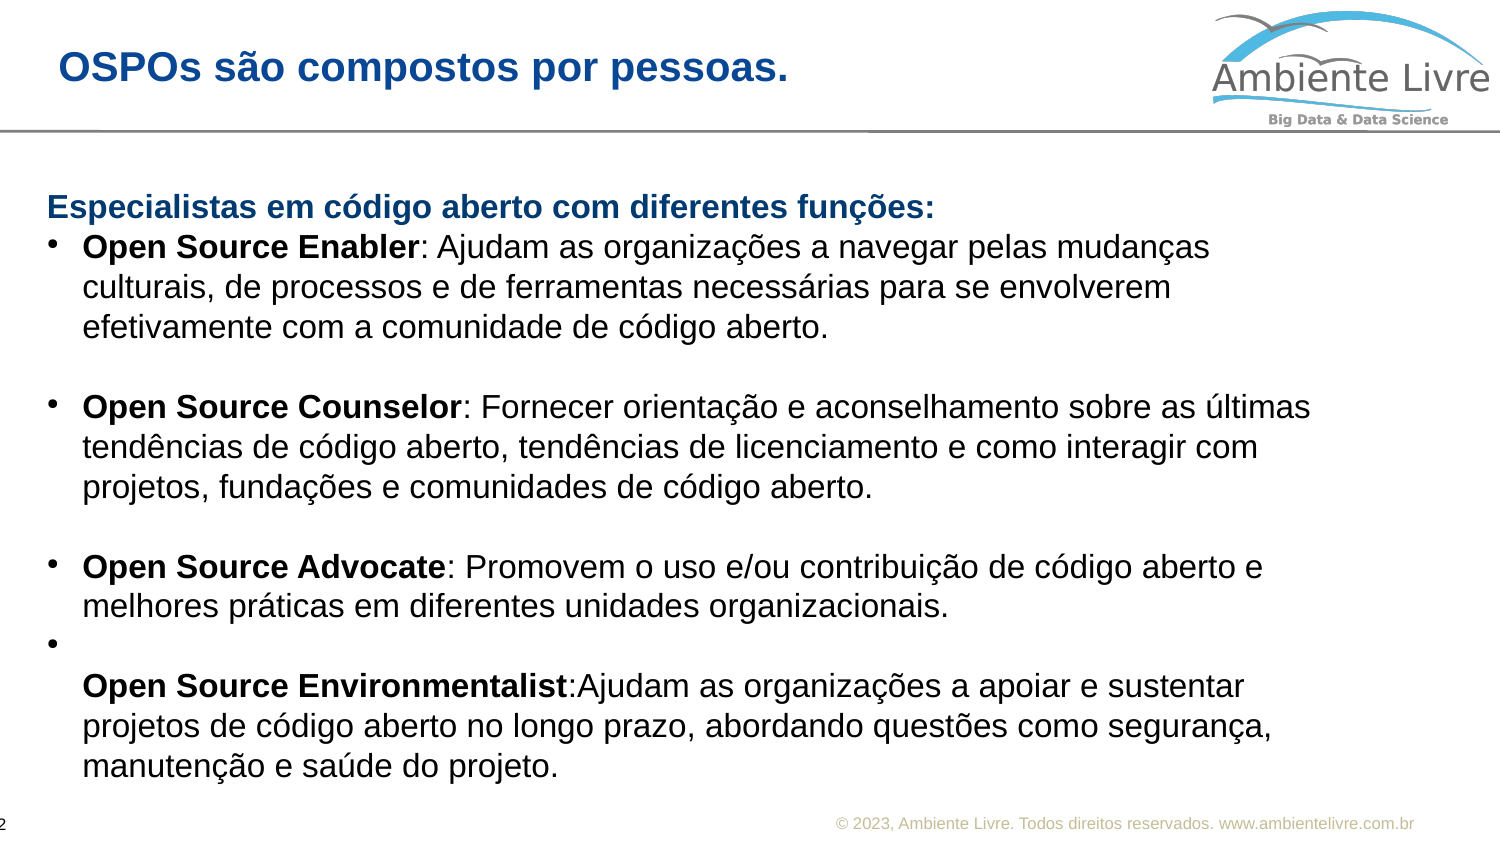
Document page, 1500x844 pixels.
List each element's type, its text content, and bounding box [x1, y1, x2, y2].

picture [1212, 11, 1489, 127]
title OSPOs são compostos por pessoas. [43, 8, 1127, 129]
text_box Especialistas em código aberto com diferentes funções: Open Source Enabler: Ajudam as organizações a navegar pelas mudanças culturais, de processos e de ferramentas necessárias para se envolverem efetivamente com a comunidade de código aberto. Open Source Counselor: Fornecer orientação e aconselhamento sobre as últimas tendências de código aberto, tendências de licenciamento e como interagir com projetos, fundações e comunidades de código aberto. Open Source Advocate: Promovem o uso e/ou contribuição de código aberto e melhores práticas em diferentes unidades organizacionais. Open Source Environmentalist:Ajudam as organizações a apoiar e sustentar projetos de código aberto no longo prazo, abordando questões como segurança, manutenção e saúde do projeto. [32, 178, 1347, 832]
